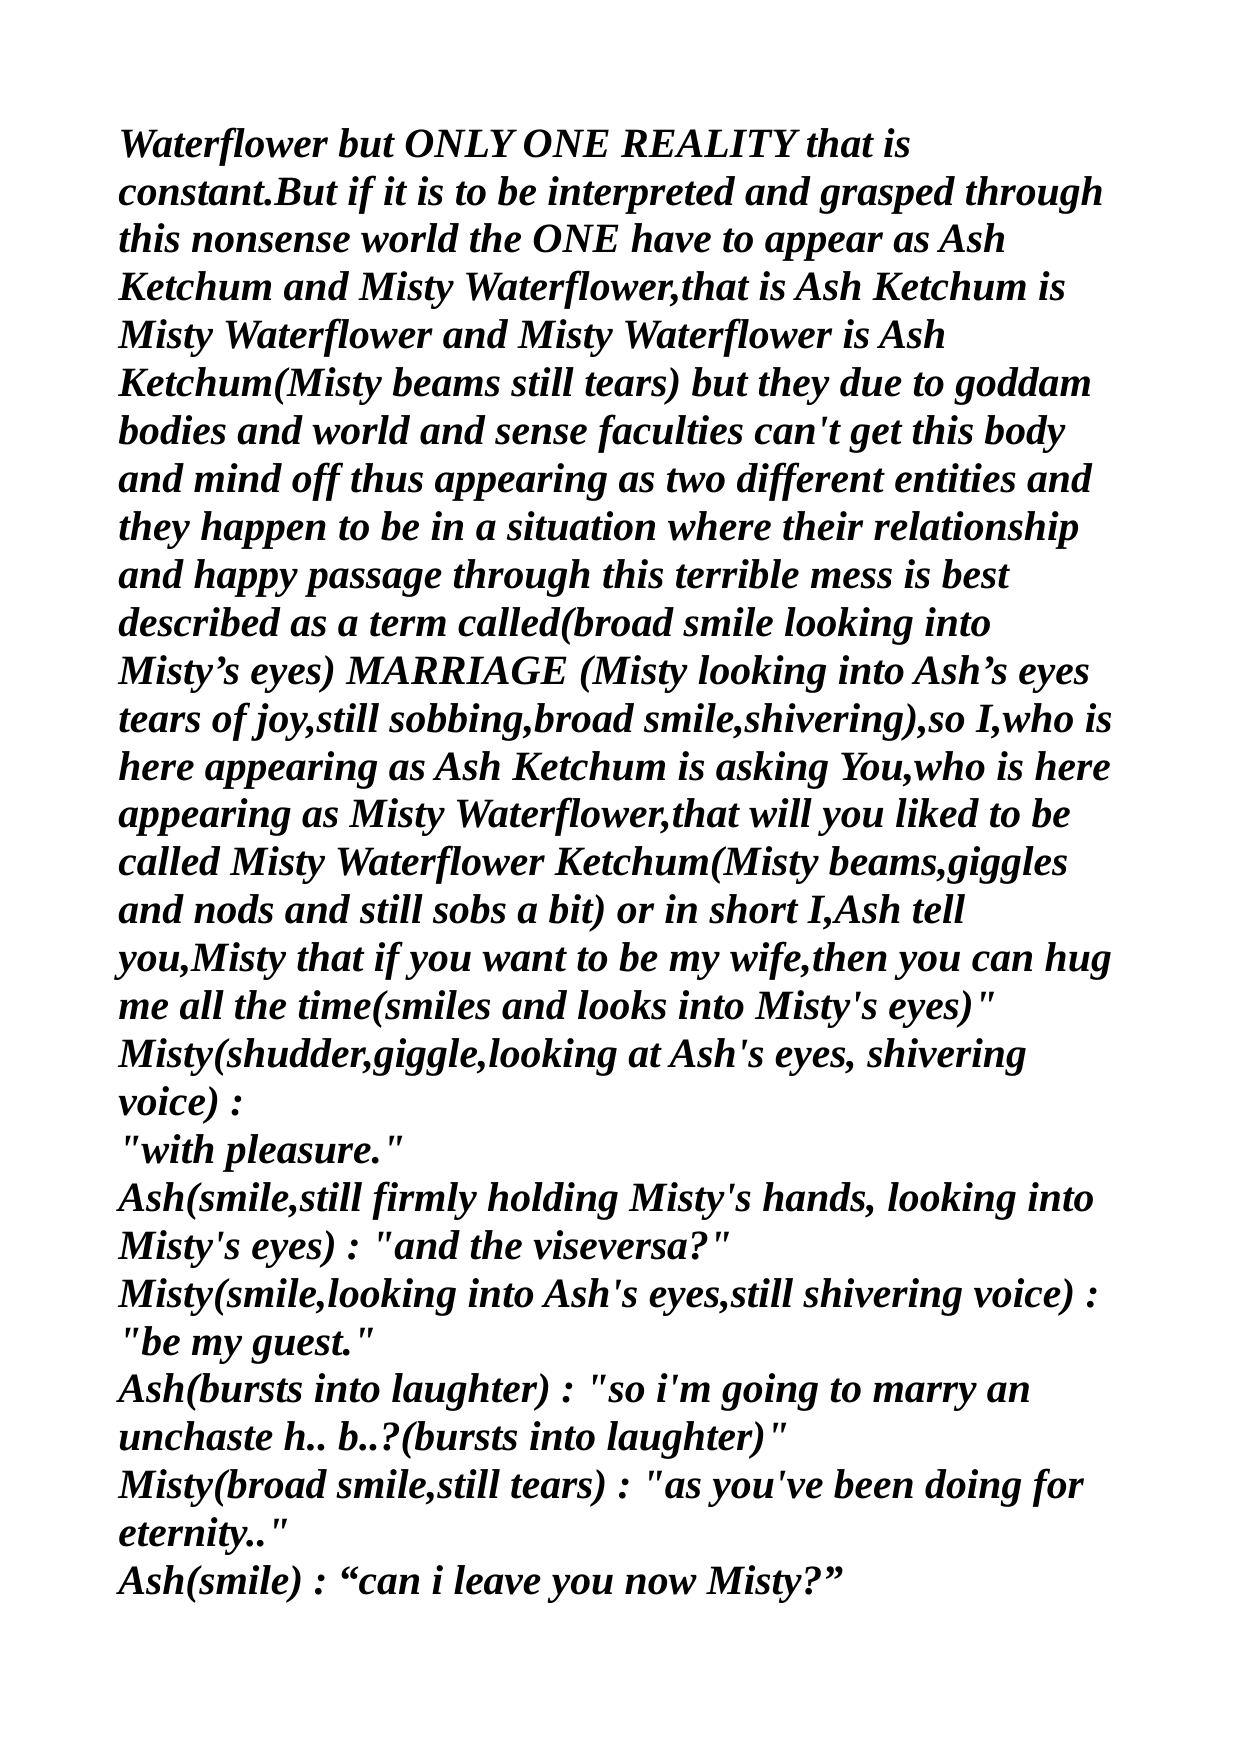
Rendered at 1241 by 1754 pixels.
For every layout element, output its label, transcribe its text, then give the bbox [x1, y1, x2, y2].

text Misty's eyes) : "and the viseversa?" [118, 1220, 1122, 1268]
text Ash(smile,still firmly holding Misty's hands, looking into [118, 1172, 1122, 1220]
text Misty(shudder,giggle,looking at Ash's eyes, shivering voice) : [118, 1028, 1122, 1124]
text "with pleasure." [118, 1124, 1122, 1172]
text Misty(broad smile,still tears) : "as you've been doing for [118, 1460, 1122, 1508]
text Waterflower but ONLY ONE REALITY that is constant.But if it is to be interpreted and grasped through this nonsense world the ONE have to appear as Ash Ketchum and Misty Waterflower,that is Ash Ketchum is Misty Waterflower and Misty Waterflower is Ash Ketchum(Misty beams still tears) but they due to goddam bodies and world and sense faculties can't get this body and mind off thus appearing as two different entities and they happen to be in a situation where their relationship and happy passage through this terrible mess is best described as a term called(broad smile looking into Misty’s eyes) MARRIAGE (Misty looking into Ash’s eyes tears of joy,still sobbing,broad smile,shivering),so I,who is here appearing as Ash Ketchum is asking You,who is here appearing as Misty Waterflower,that will you liked to be called Misty Waterflower Ketchum(Misty beams,giggles and nods and still sobs a bit) or in short I,Ash tell you,Misty that if you want to be my wife,then you can hug me all the time(smiles and looks into Misty's eyes)" [118, 118, 1122, 1028]
text Ash(smile) : “can i leave you now Misty?” [118, 1556, 1122, 1603]
text unchaste h.. b..?(bursts into laughter)" [118, 1412, 1122, 1460]
text Ash(bursts into laughter) : "so i'm going to marry an [118, 1364, 1122, 1412]
text eternity.." [118, 1508, 1122, 1556]
text Misty(smile,looking into Ash's eyes,still shivering voice) : "be my guest." [118, 1268, 1122, 1364]
